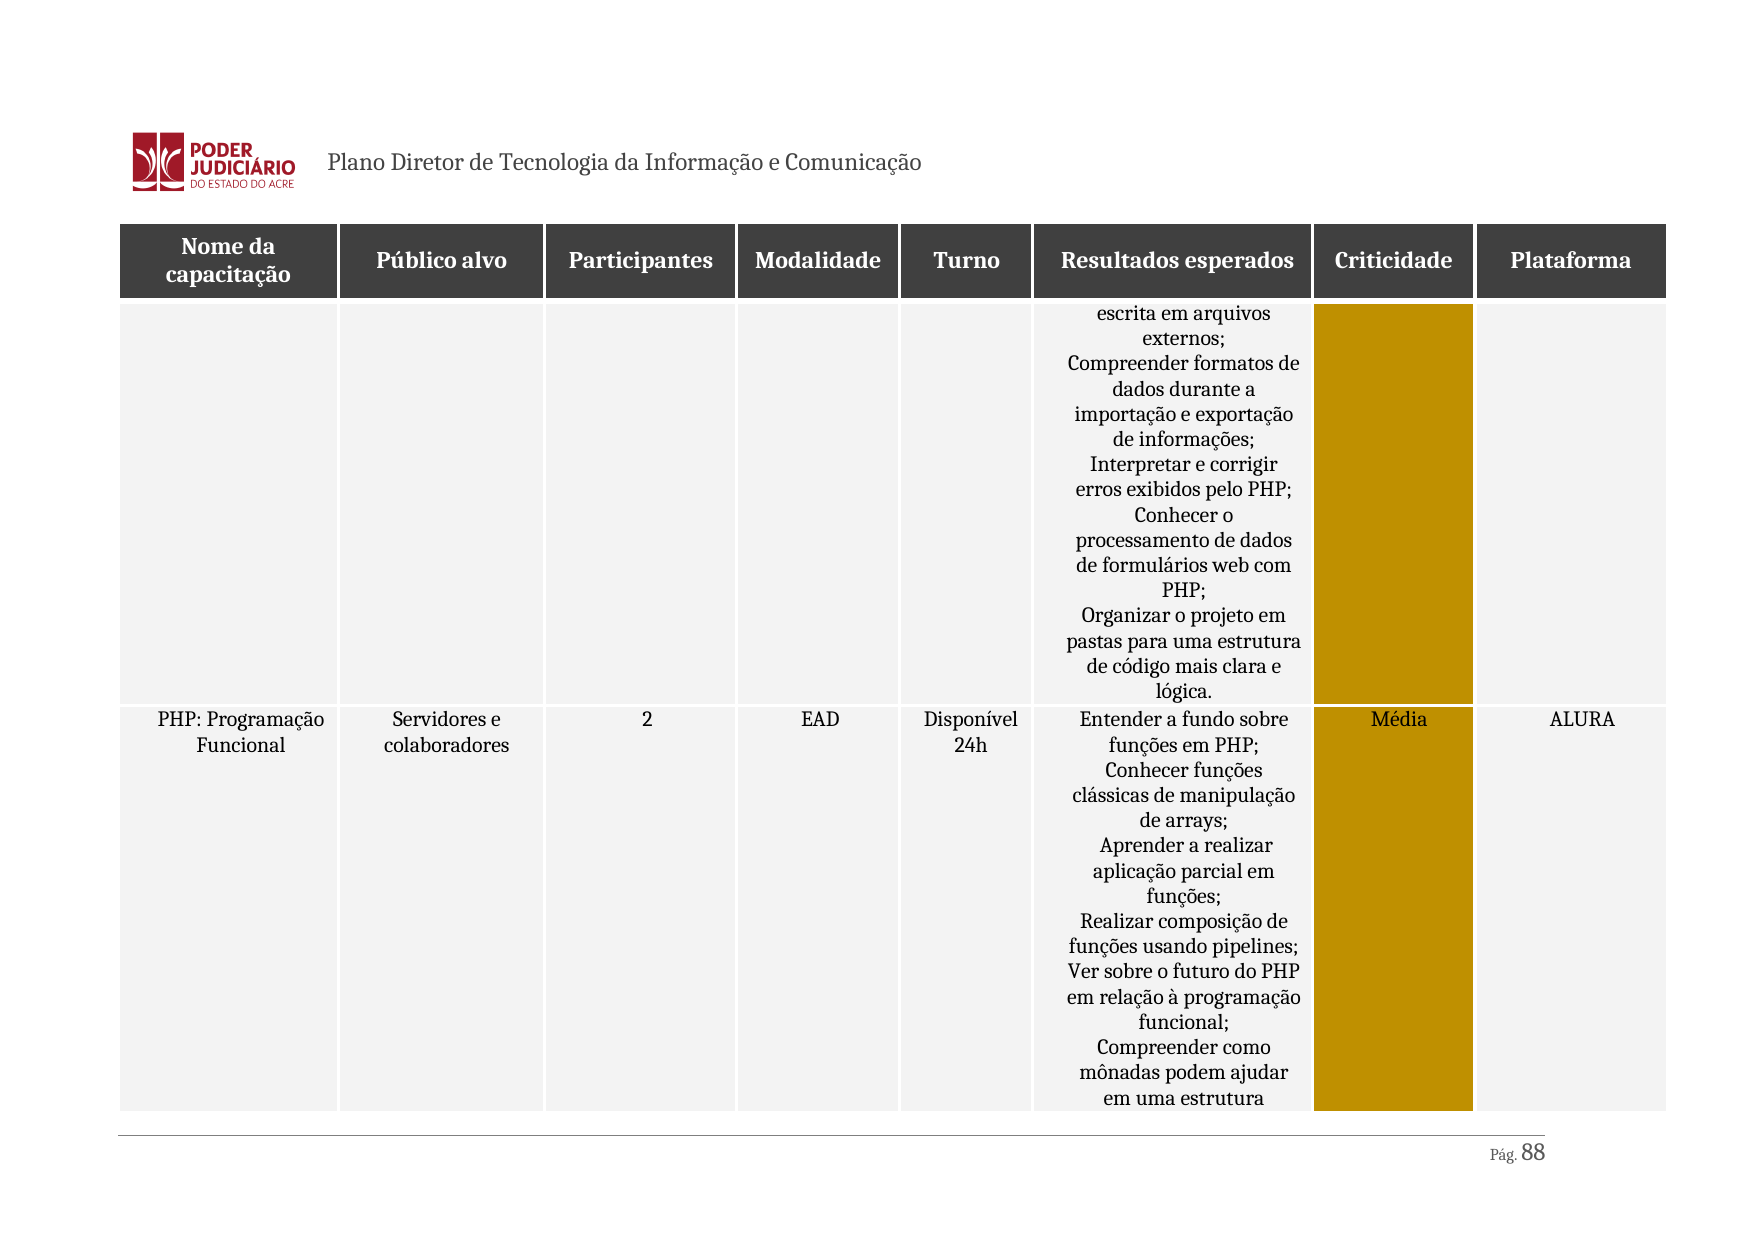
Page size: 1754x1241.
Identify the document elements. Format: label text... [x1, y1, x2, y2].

table_cell [546, 304, 735, 704]
table_header Público alvo [340, 224, 543, 298]
table_cell Disponível 24h [901, 707, 1031, 1111]
table_header Criticidade [1314, 224, 1473, 298]
table_cell [340, 304, 543, 704]
table_cell Entender a fundo sobre funções em PHP; Conhecer funções clássicas de manipulação de arrays; Aprender a realizar aplicação parcial em funções; Realizar composição de funções usando pipelines; Ver sobre o futuro do PHP em relação à programação funcional; Compreender como mônadas podem ajudar em uma estrutura [1034, 707, 1311, 1111]
table_cell EAD [738, 707, 898, 1111]
table_cell Média [1314, 707, 1473, 1111]
table_cell [901, 304, 1031, 704]
table_header Participantes [546, 224, 735, 298]
table_cell [1314, 304, 1473, 704]
table_cell [738, 304, 898, 704]
table_header Resultados esperados [1034, 224, 1311, 298]
table_header Plataforma [1477, 224, 1666, 298]
table_header Turno [901, 224, 1031, 298]
table_cell [1477, 304, 1666, 704]
table_cell ALURA [1477, 707, 1666, 1111]
table_header Nome da capacitação [120, 224, 337, 298]
table_cell Servidores e colaboradores [340, 707, 543, 1111]
table_cell escrita em arquivos externos; Compreender formatos de dados durante a importação e exportação de informações; Interpretar e corrigir erros exibidos pelo PHP; Conhecer o processamento de dados de formulários web com PHP; Organizar o projeto em pastas para uma estrutura de código mais clara e lógica. [1034, 304, 1311, 704]
table_cell PHP: Programação Funcional [120, 707, 337, 1111]
table_cell [120, 304, 337, 704]
table_cell 2 [546, 707, 735, 1111]
table_header Modalidade [738, 224, 898, 298]
